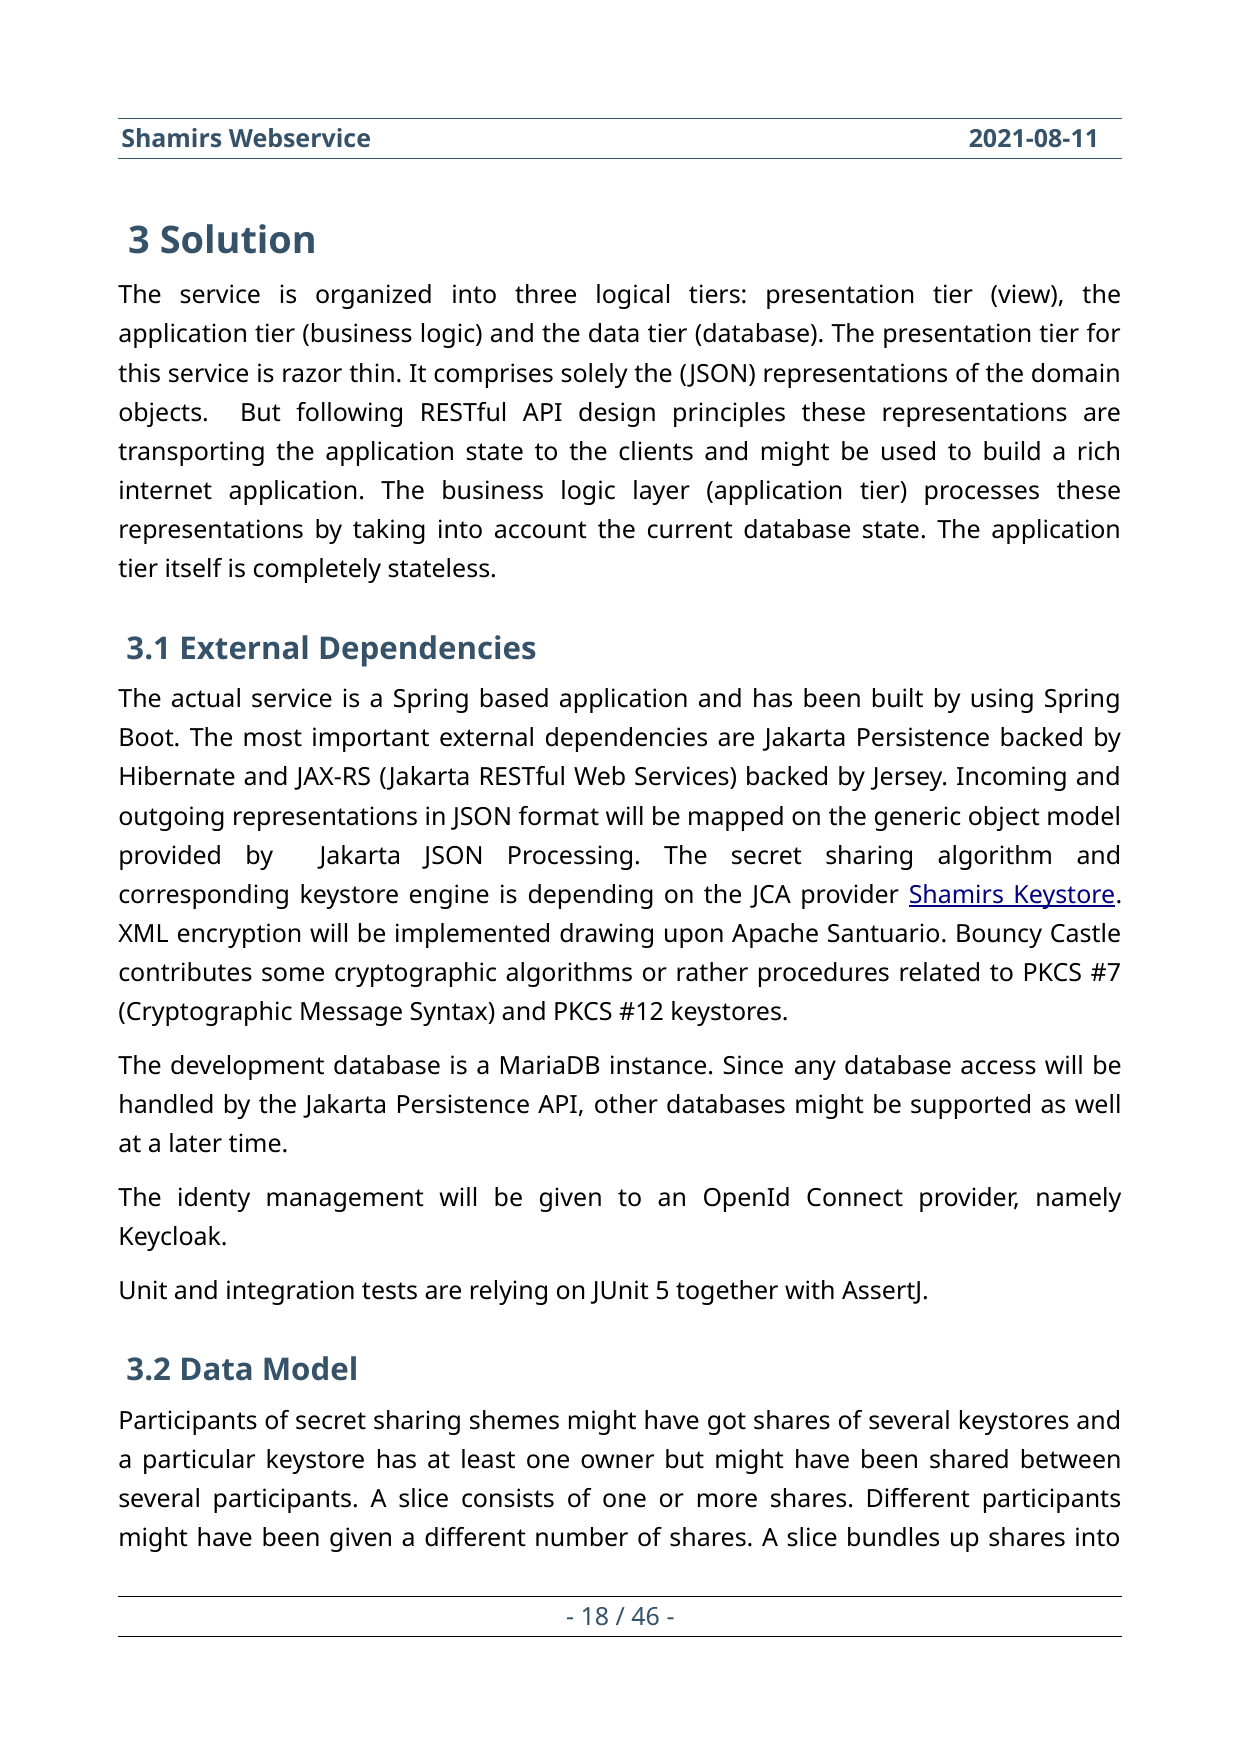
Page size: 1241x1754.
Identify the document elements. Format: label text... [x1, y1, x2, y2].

subtitle External Dependencies [118, 626, 1122, 668]
text The development database is a MariaDB instance. Since any database access will be handled by the Jakarta Persistence API, other databases might be supported as well at a later time. [118, 1048, 1122, 1160]
text The service is organized into three logical tiers: presentation tier (view), the application tier (business logic) and the data tier (database). The presentation tier for this service is razor thin. It comprises solely the (JSON) representations of the domain objects. But following RESTful API design principles these representations are transporting the application state to the clients and might be used to build a rich internet application. The business logic layer (application tier) processes these representations by taking into account the current database state. The application tier itself is completely stateless. [118, 277, 1122, 585]
subtitle Data Model [118, 1347, 1122, 1390]
subtitle Solution [118, 213, 1122, 264]
text Participants of secret sharing shemes might have got shares of several keystores and a particular keystore has at least one owner but might have been shared between several participants. A slice consists of one or more shares. Different participants might have been given a different number of shares. A slice bundles up shares into [118, 1402, 1122, 1554]
text The actual service is a Spring based application and has been built by using Spring Boot. The most important external dependencies are Jakarta Persistence backed by Hibernate and JAX-RS (Jakarta RESTful Web Services) backed by Jersey. Incoming and outgoing representations in JSON format will be mapped on the generic object model provided by Jakarta JSON Processing. The secret sharing algorithm and corresponding keystore engine is depending on the JCA provider Shamirs Keystore. XML encryption will be implemented drawing upon Apache Santuario. Bouncy Castle contributes some cryptographic algorithms or rather procedures related to PKCS #7 (Cryptographic Message Syntax) and PKCS #12 keystores. [118, 681, 1122, 1028]
text Unit and integration tests are relying on JUnit 5 together with AssertJ. [118, 1273, 1122, 1307]
text The identy management will be given to an OpenId Connect provider, namely Keycloak. [118, 1180, 1122, 1253]
